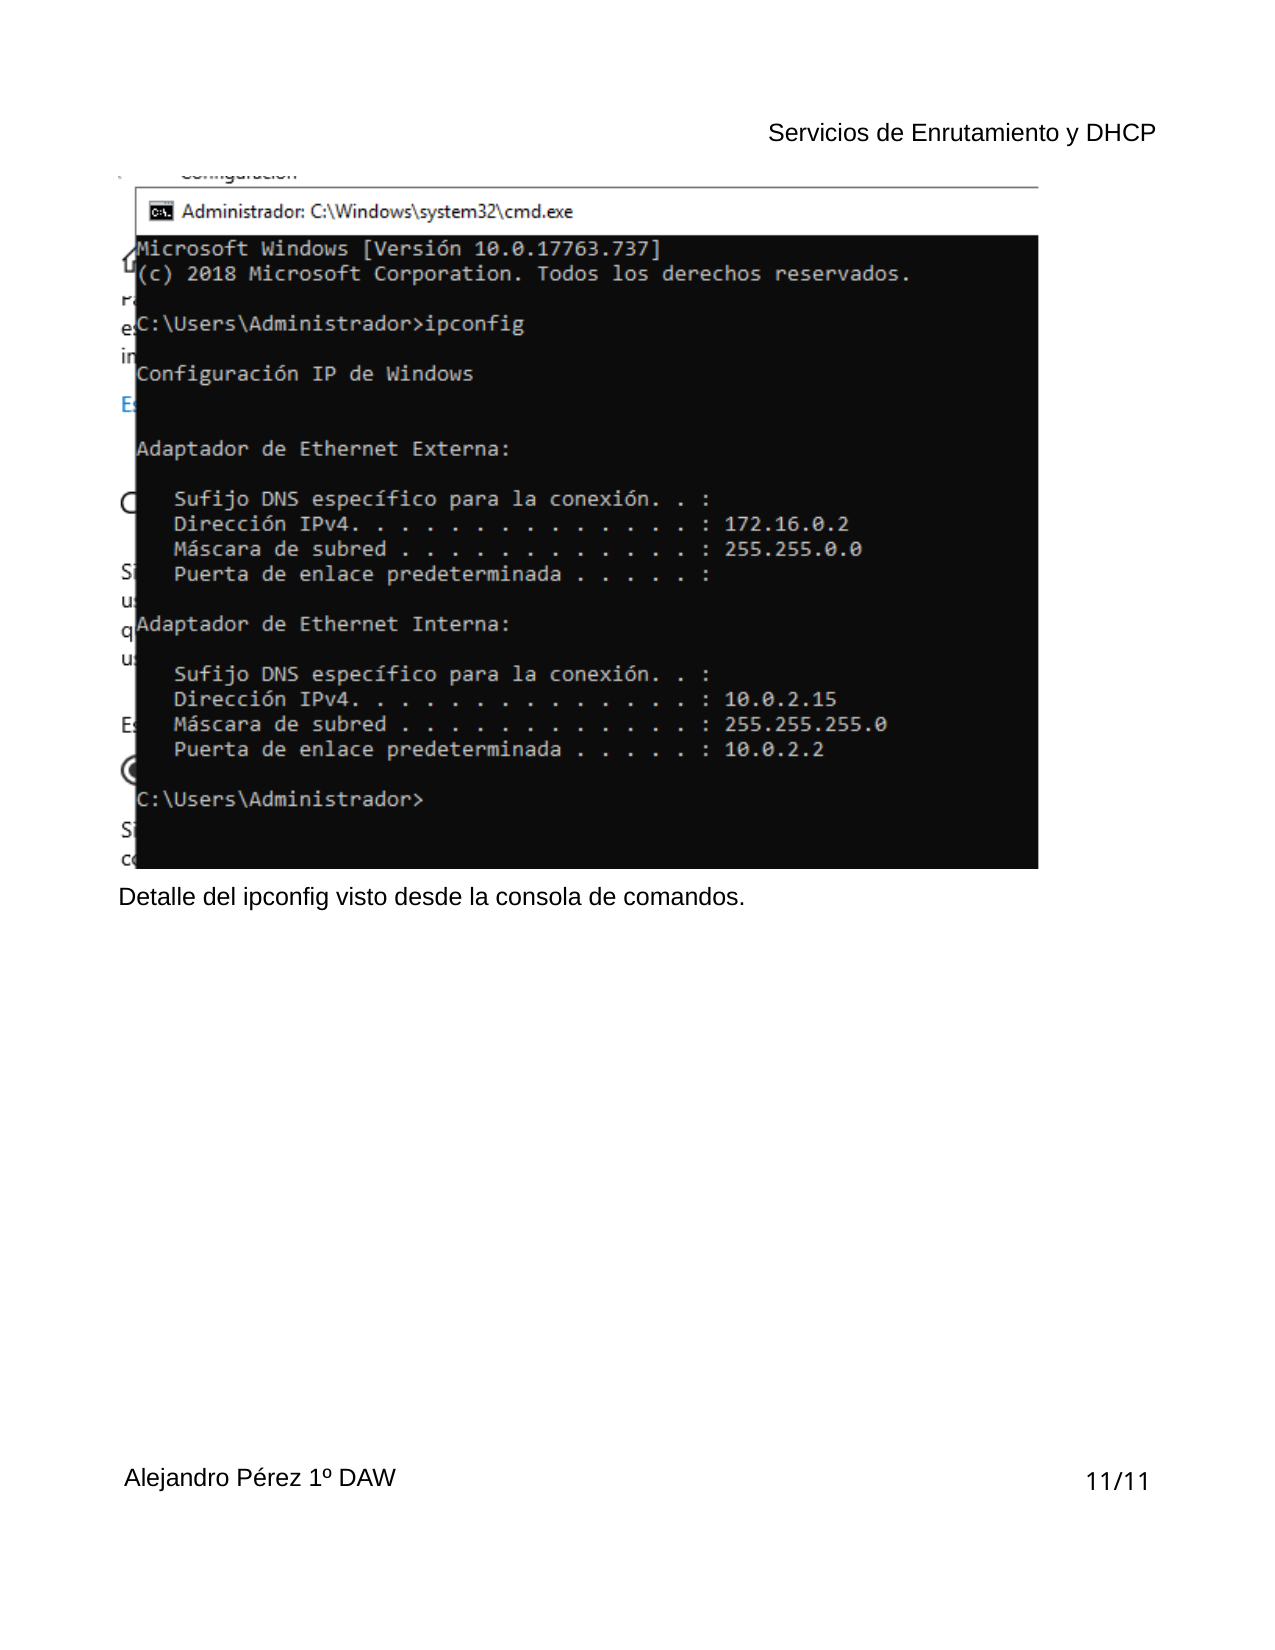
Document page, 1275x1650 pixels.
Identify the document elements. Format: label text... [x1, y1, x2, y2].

picture [118, 176, 1039, 869]
text Detalle del ipconfig visto desde la consola de comandos. [118, 882, 1157, 910]
